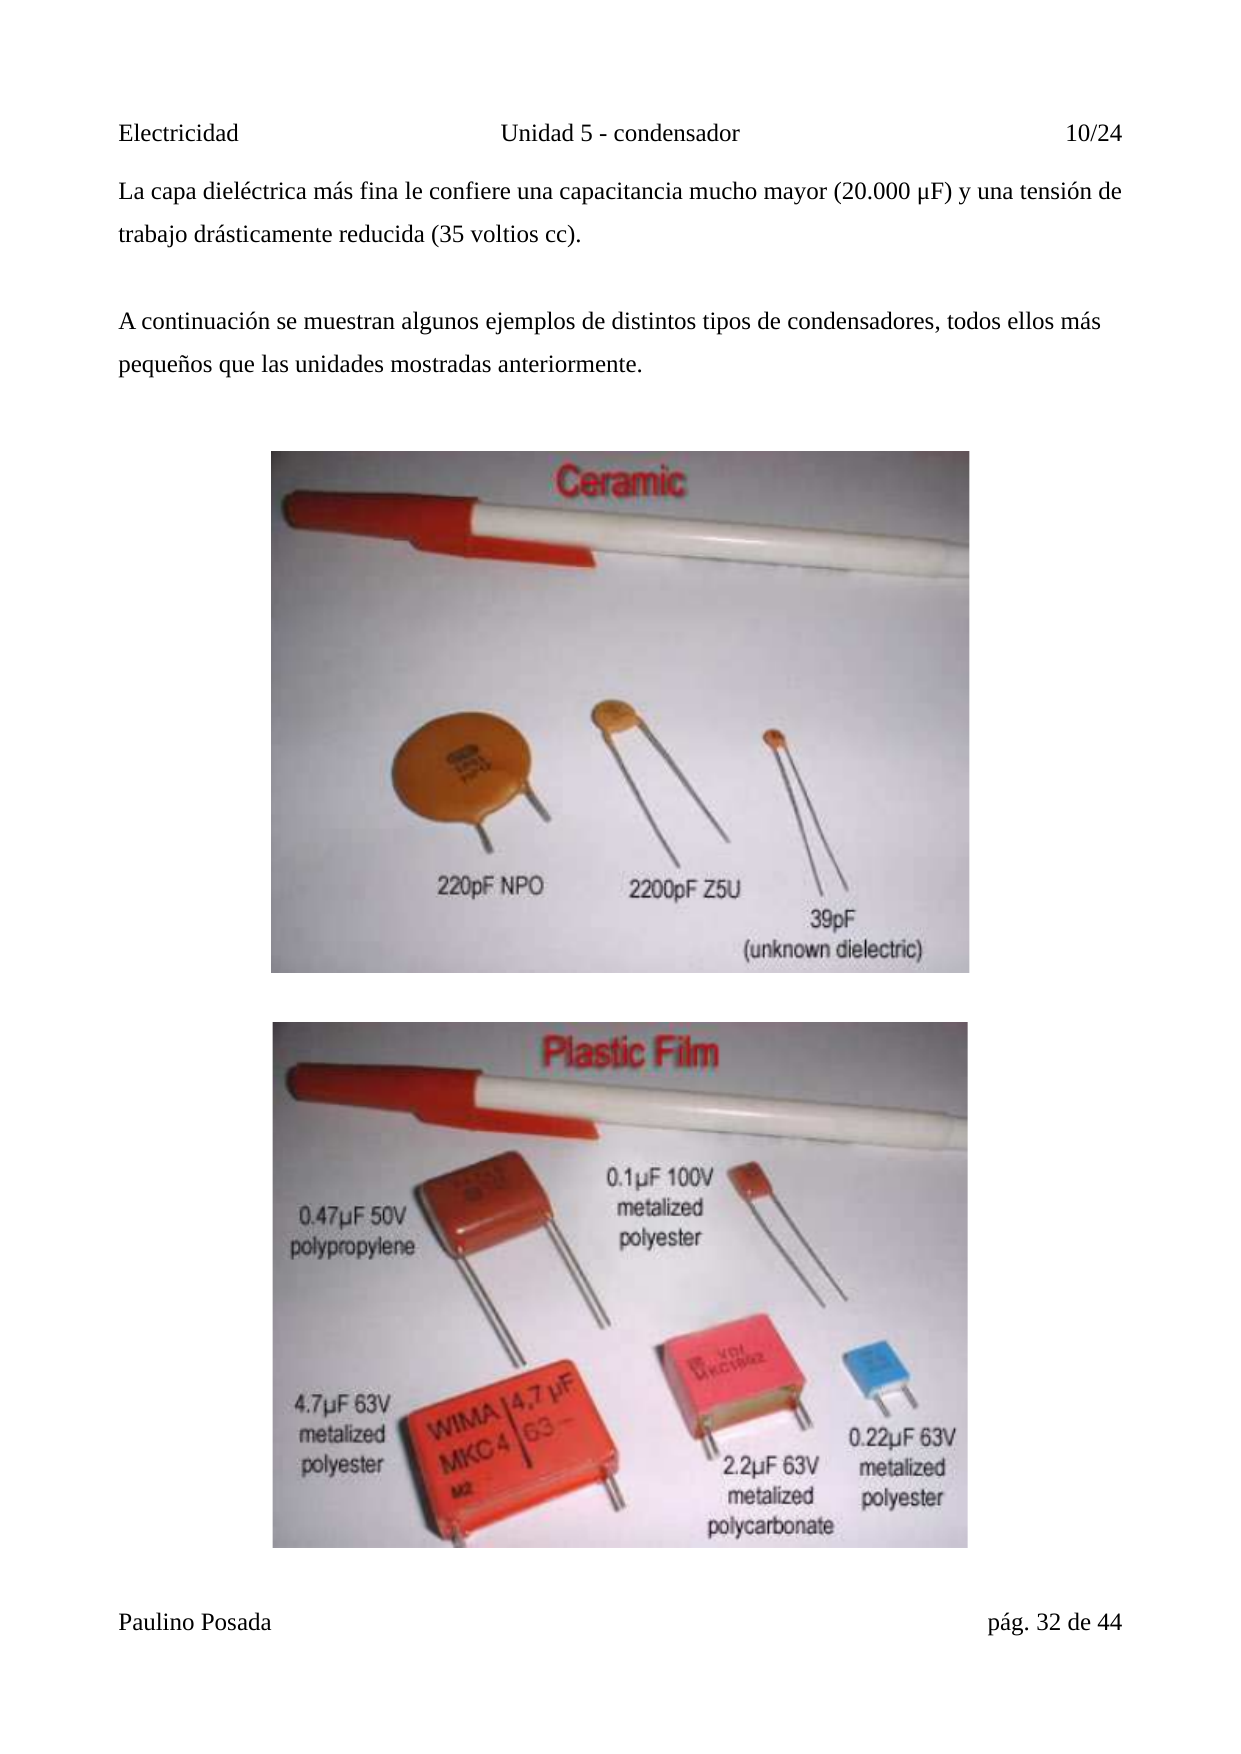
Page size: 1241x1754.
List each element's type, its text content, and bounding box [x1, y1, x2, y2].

picture [271, 451, 970, 973]
text A continuación se muestran algunos ejemplos de distintos tipos de condensadores, todos ellos más pequeños que las unidades mostradas anteriormente. [118, 306, 1122, 378]
text La capa dieléctrica más fina le confiere una capacitancia mucho mayor (20.000 μF) y una tensión de trabajo drásticamente reducida (35 voltios cc). [118, 176, 1122, 248]
picture [272, 1022, 968, 1548]
